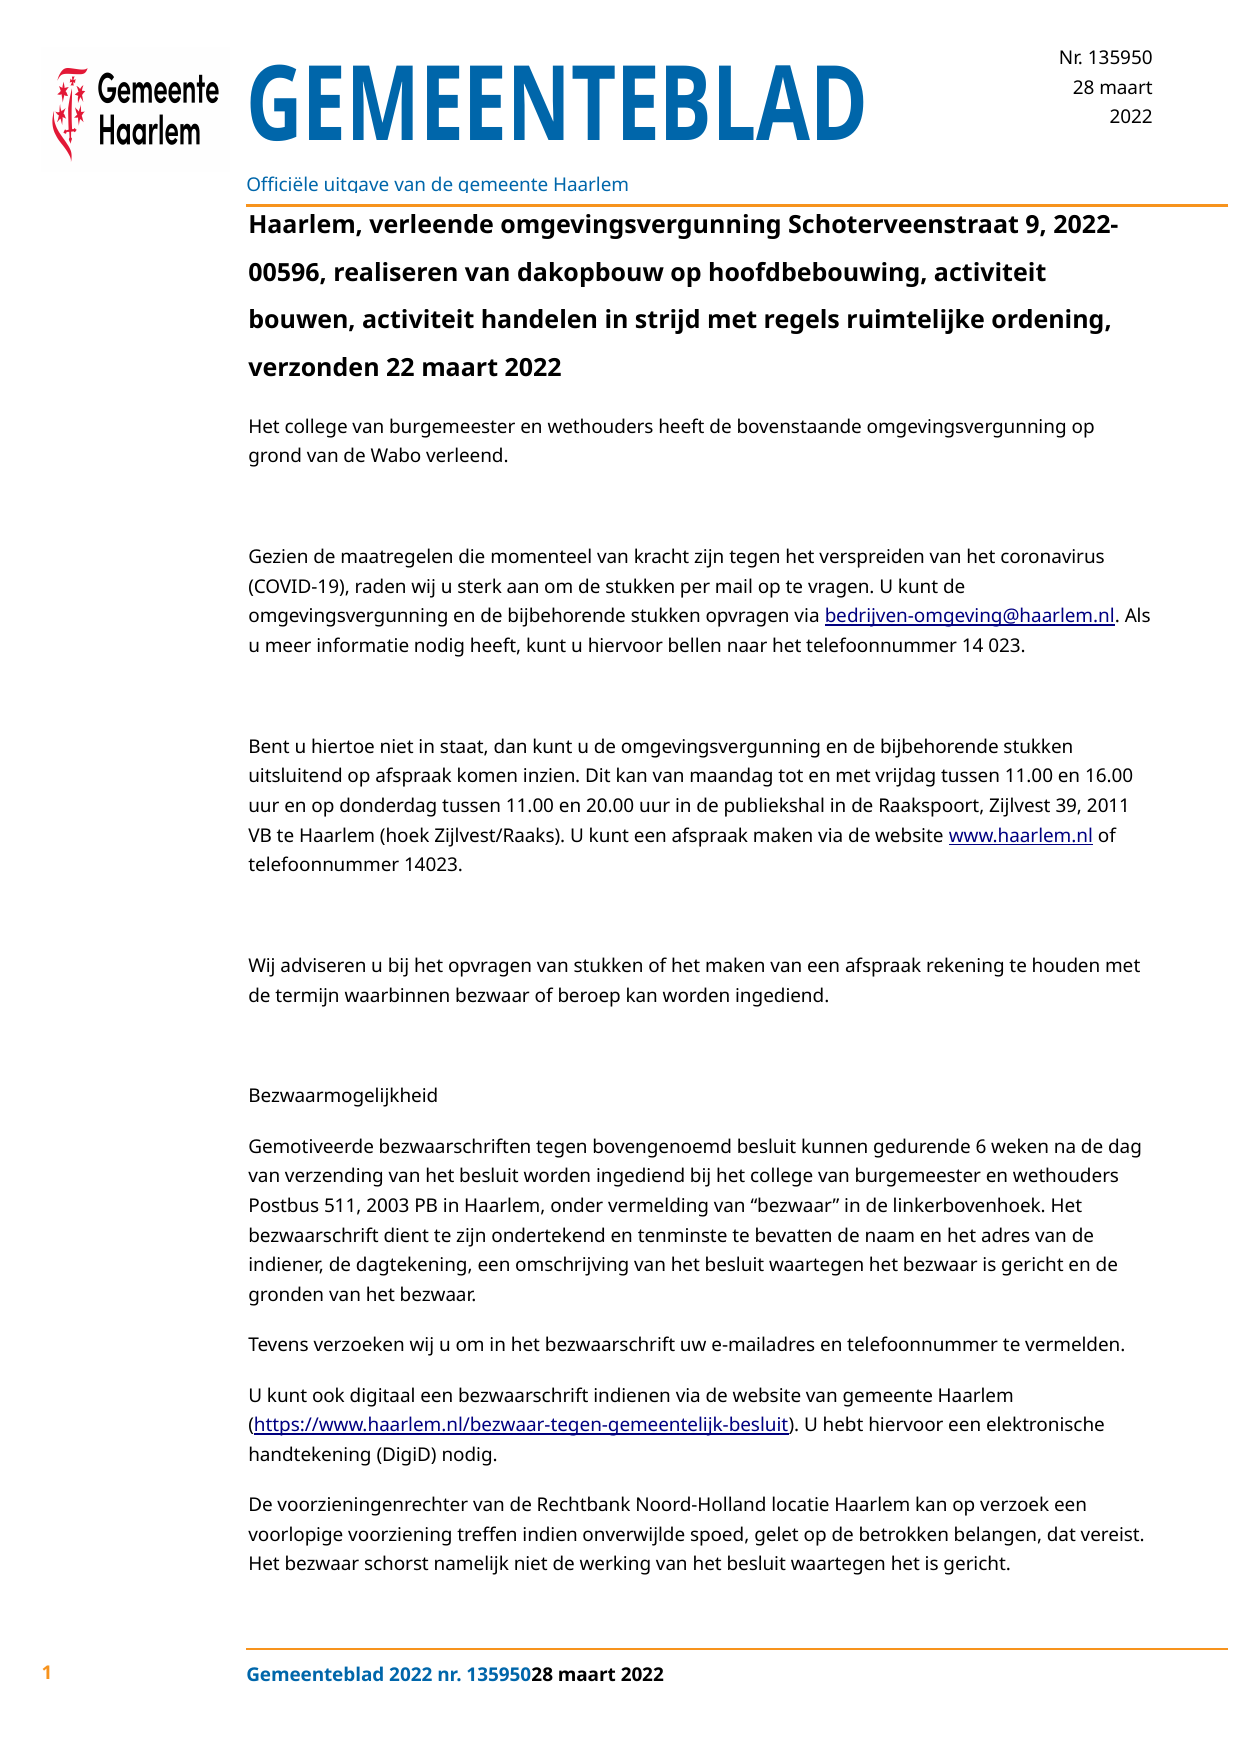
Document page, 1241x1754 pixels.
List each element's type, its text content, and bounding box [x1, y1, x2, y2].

text Gezien de maatregelen die momenteel van kracht zijn tegen het verspreiden van het coronavirus (COVID-19), raden wij u sterk aan om de stukken per mail op te vragen. U kunt de omgevingsvergunning en de bijbehorende stukken opvragen via bedrijven-omgeving@haarlem.nl. Als u meer informatie nodig heeft, kunt u hiervoor bellen naar het telefoonnummer 14 023. [248, 543, 1152, 658]
text Bent u hiertoe niet in staat, dan kunt u de omgevingsvergunning en de bijbehorende stukken uitsluitend op afspraak komen inzien. Dit kan van maandag tot en met vrijdag tussen 11.00 en 16.00 uur en op donderdag tussen 11.00 en 20.00 uur in de publiekshal in de Raakspoort, Zijlvest 39, 2011 VB te Haarlem (hoek Zijlvest/Raaks). U kunt een afspraak maken via de website www.haarlem.nl of telefoonnummer 14023. [248, 733, 1152, 877]
picture [41, 47, 231, 172]
text De voorzieningenrechter van de Rechtbank Noord-Holland locatie Haarlem kan op verzoek een voorlopige voorziening treffen indien onverwijlde spoed, gelet op de betrokken belangen, dat vereist. Het bezwaar schorst namelijk niet de werking van het besluit waartegen het is gericht. [248, 1491, 1152, 1576]
text Gemotiveerde bezwaarschriften tegen bovengenoemd besluit kunnen gedurende 6 weken na de dag van verzending van het besluit worden ingediend bij het college van burgemeester en wethouders Postbus 511, 2003 PB in Haarlem, onder vermelding van “bezwaar” in de linkerbovenhoek. Het bezwaarschrift dient te zijn ondertekend en tenminste te bevatten de naam en het adres van de indiener, de dagtekening, een omschrijving van het besluit waartegen het bezwaar is gericht en de gronden van het bezwaar. [248, 1133, 1152, 1307]
text Het college van burgemeester en wethouders heeft de bovenstaande omgevingsvergunning op grond van de Wabo verleend. [248, 413, 1152, 468]
text Bezwaarmogelijkheid [248, 1083, 1152, 1108]
text Tevens verzoeken wij u om in het bezwaarschrift uw e-mailadres en telefoonnummer te vermelden. [248, 1331, 1152, 1357]
text Wij adviseren u bij het opvragen van stukken of het maken van een afspraak rekening te houden met de termijn waarbinnen bezwaar of beroep kan worden ingediend. [248, 952, 1152, 1008]
text Haarlem, verleende omgevingsvergunning Schoterveenstraat 9, 2022-00596, realiseren van dakopbouw op hoofdbebouwing, activiteit bouwen, activiteit handelen in strijd met regels ruimtelijke ordening, verzonden 22 maart 2022 [248, 207, 1152, 384]
text U kunt ook digitaal een bezwaarschrift indienen via de website van gemeente Haarlem (https://www.haarlem.nl/bezwaar-tegen-gemeentelijk-besluit). U hebt hiervoor een elektronische handtekening (DigiD) nodig. [248, 1382, 1152, 1467]
